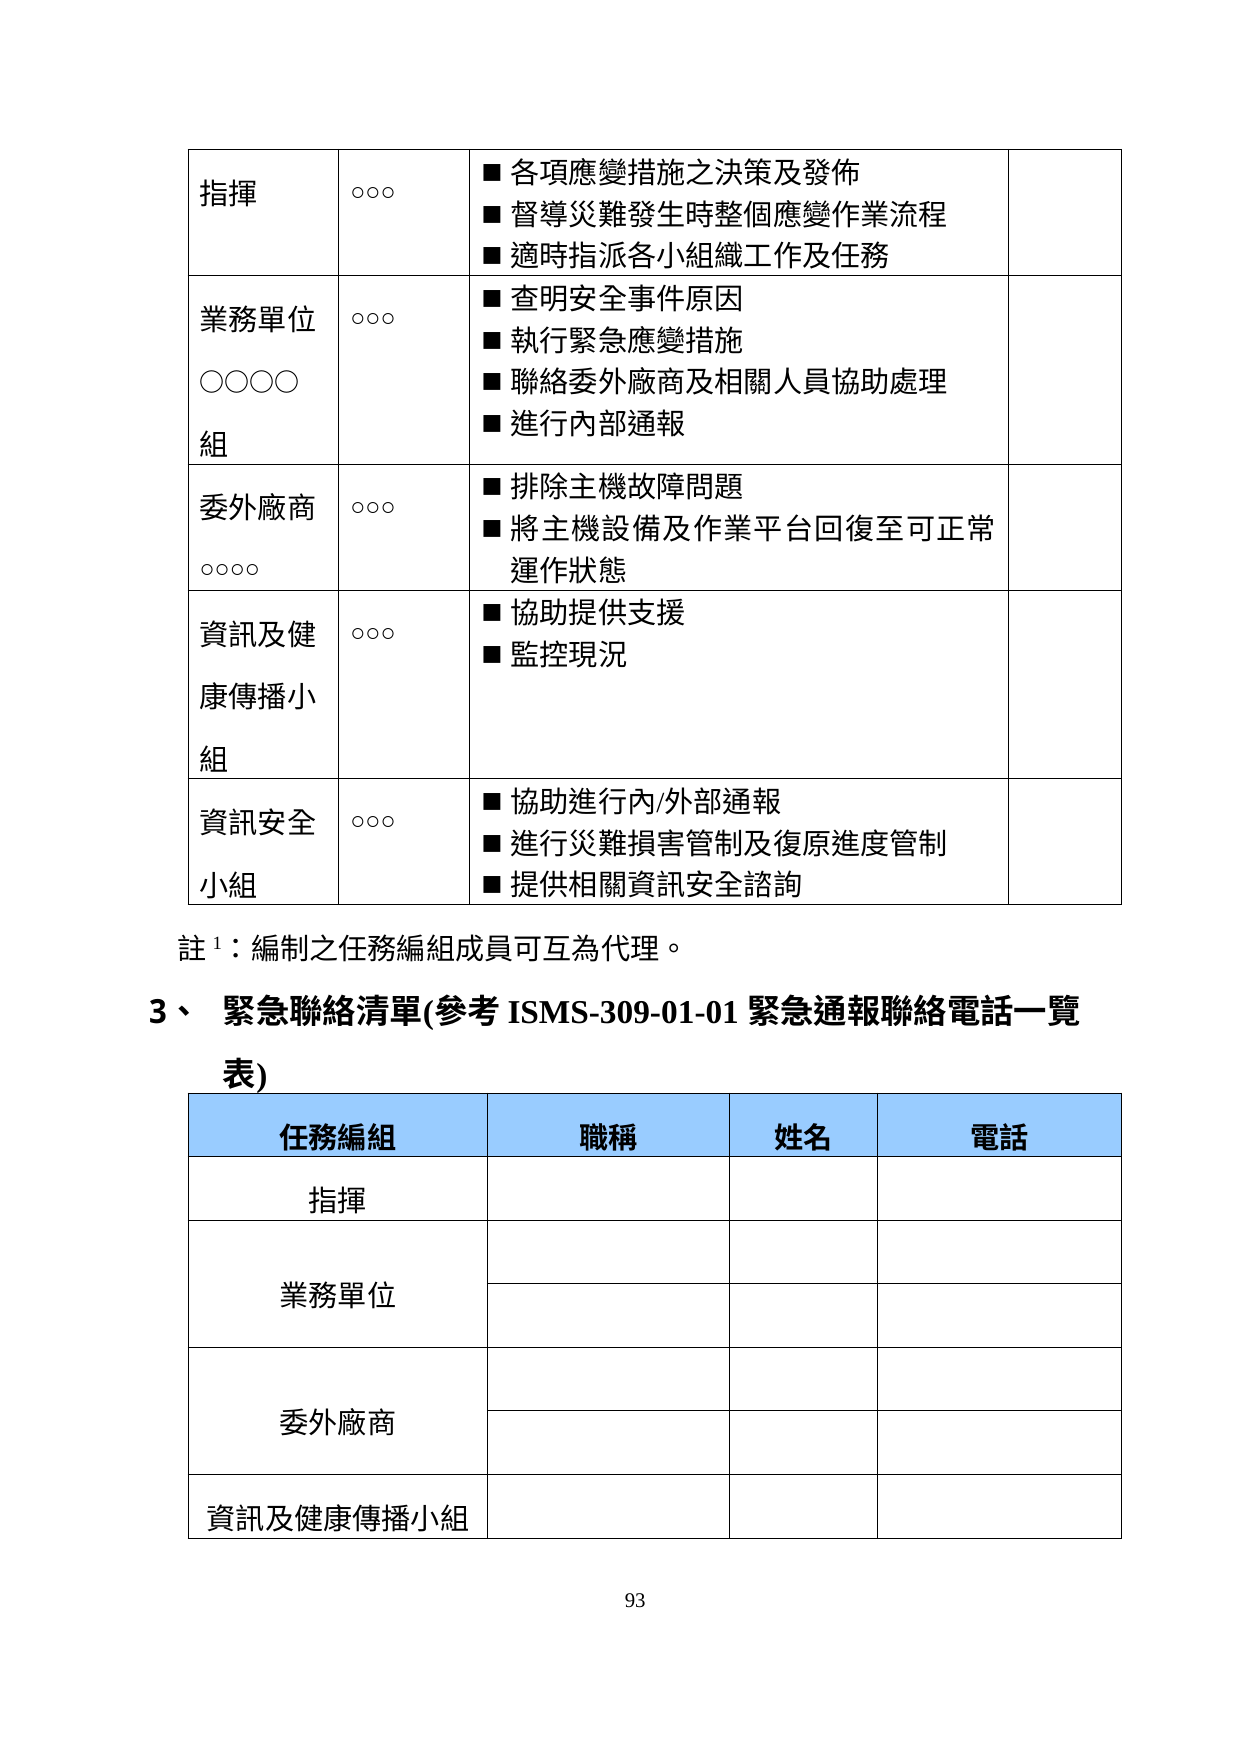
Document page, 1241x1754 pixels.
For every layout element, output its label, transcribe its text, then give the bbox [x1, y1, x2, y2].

table_cell [488, 1348, 729, 1410]
table_cell [1009, 465, 1121, 589]
table_cell ○○○ [339, 779, 469, 904]
table_cell 指揮 [189, 150, 338, 275]
table_header 任務編組 [189, 1094, 487, 1156]
table_cell [878, 1221, 1121, 1283]
table_cell [1009, 276, 1121, 463]
table_cell [730, 1348, 877, 1410]
table_cell [488, 1475, 729, 1537]
table_cell [730, 1411, 877, 1474]
table_header 職稱 [488, 1094, 729, 1156]
table_cell ○○○ [339, 150, 469, 275]
table_cell [730, 1284, 877, 1347]
table_cell 委外廠商 ○○○○ [189, 465, 338, 589]
table_cell 資訊安全小組 [189, 779, 338, 904]
table_cell 業務單位○○○○組 [189, 276, 338, 463]
table_cell [878, 1284, 1121, 1347]
table_cell [878, 1411, 1121, 1474]
table_cell [488, 1284, 729, 1347]
table_cell 協助提供支援 監控現況 [470, 591, 1008, 778]
table_header 姓名 [730, 1094, 877, 1156]
table_cell 查明安全事件原因 執行緊急應變措施 聯絡委外廠商及相關人員協助處理 進行內部通報 [470, 276, 1008, 463]
table_cell [878, 1475, 1121, 1537]
table_cell [488, 1157, 729, 1220]
table_cell [1009, 779, 1121, 904]
text 註1：編制之任務編組成員可互為代理。 [177, 905, 1122, 968]
table_cell ○○○ [339, 591, 469, 778]
table_cell [488, 1221, 729, 1283]
table_cell [730, 1475, 877, 1537]
table_cell 業務單位 [189, 1221, 487, 1347]
list 緊急聯絡清單(參考ISMS-309-01-01 緊急通報聯絡電話一覽表) [148, 968, 1122, 1093]
table_cell 協助進行內/外部通報 進行災難損害管制及復原進度管制 提供相關資訊安全諮詢 [470, 779, 1008, 904]
table_cell [730, 1221, 877, 1283]
table_header 電話 [878, 1094, 1121, 1156]
table_cell ○○○ [339, 465, 469, 589]
table_cell 資訊及健康傳播小組 [189, 591, 338, 778]
table_cell [1009, 591, 1121, 778]
table_cell [878, 1348, 1121, 1410]
table_cell 指揮 [189, 1157, 487, 1220]
table_cell [1009, 150, 1121, 275]
table_cell 各項應變措施之決策及發佈 督導災難發生時整個應變作業流程 適時指派各小組織工作及任務 [470, 150, 1008, 275]
table_cell 排除主機故障問題 將主機設備及作業平台回復至可正常運作狀態 [470, 465, 1008, 589]
table_cell [488, 1411, 729, 1474]
table_cell [730, 1157, 877, 1220]
table_cell ○○○ [339, 276, 469, 463]
table_cell 資訊及健康傳播小組 [189, 1475, 487, 1537]
table_cell [878, 1157, 1121, 1220]
table_cell 委外廠商 [189, 1348, 487, 1474]
